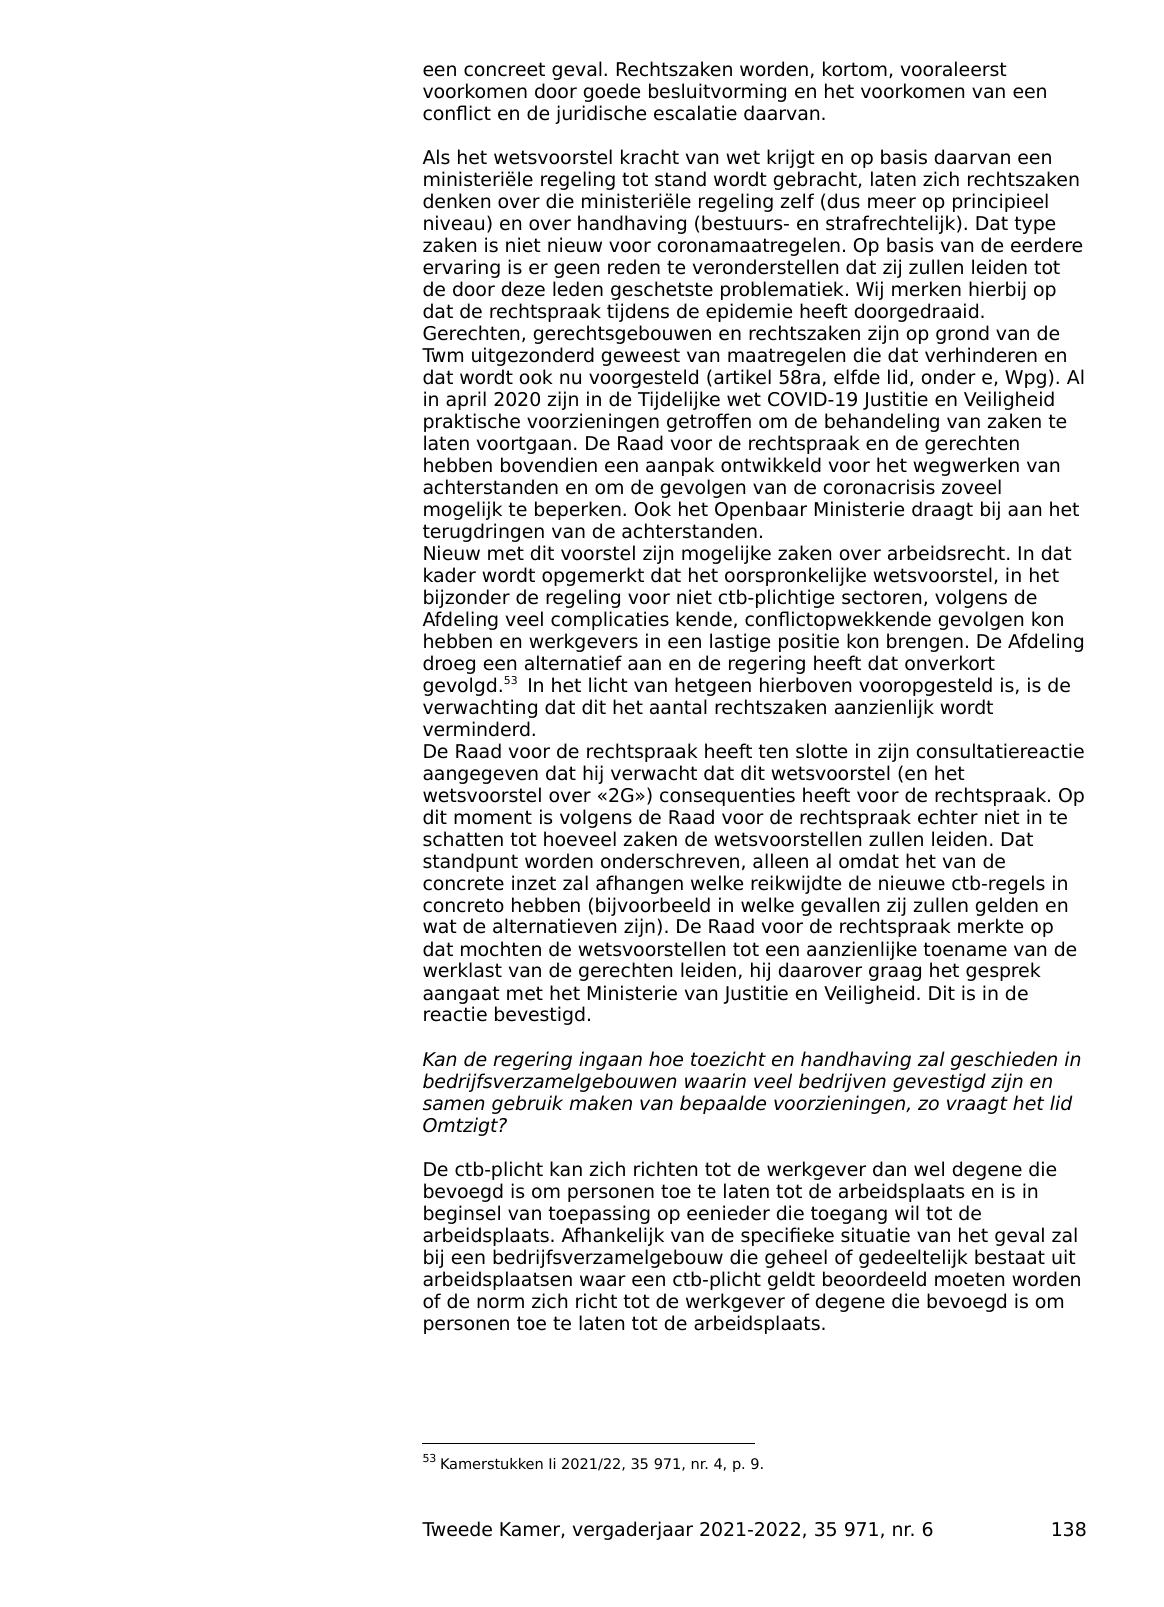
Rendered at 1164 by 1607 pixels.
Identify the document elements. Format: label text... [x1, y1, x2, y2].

text Kamerstukken Ii 2021/22, 35 971, nr. 4, p. 9. [422, 1452, 1087, 1474]
text De Raad voor de rechtspraak heeft ten slotte in zijn consultatiereactie aangegeven dat hij verwacht dat dit wetsvoorstel (en het wetsvoorstel over «2G») consequenties heeft voor de rechtspraak. Op dit moment is volgens de Raad voor de rechtspraak echter niet in te schatten tot hoeveel zaken de wetsvoorstellen zullen leiden. Dat standpunt worden onderschreven, alleen al omdat het van de concrete inzet zal afhangen welke reikwijdte de nieuwe ctb-regels in concreto hebben (bijvoorbeeld in welke gevallen zij zullen gelden en wat de alternatieven zijn). De Raad voor de rechtspraak merkte op dat mochten de wetsvoorstellen tot een aanzienlijke toename van de werklast van de gerechten leiden, hij daarover graag het gesprek aangaat met het Ministerie van Justitie en Veiligheid. Dit is in de reactie bevestigd. [422, 741, 1087, 1026]
text een concreet geval. Rechtszaken worden, kortom, vooraleerst voorkomen door goede besluitvorming en het voorkomen van een conflict en de juridische escalatie daarvan. [422, 59, 1087, 125]
text De ctb-plicht kan zich richten tot de werkgever dan wel degene die bevoegd is om personen toe te laten tot de arbeidsplaats en is in beginsel van toepassing op eenieder die toegang wil tot de arbeidsplaats. Afhankelijk van de specifieke situatie van het geval zal bij een bedrijfsverzamelgebouw die geheel of gedeeltelijk bestaat uit arbeidsplaatsen waar een ctb-plicht geldt beoordeeld moeten worden of de norm zich richt tot de werkgever of degene die bevoegd is om personen toe te laten tot de arbeidsplaats. [422, 1159, 1087, 1334]
text Kan de regering ingaan hoe toezicht en handhaving zal geschieden in bedrijfsverzamelgebouwen waarin veel bedrijven gevestigd zijn en samen gebruik maken van bepaalde voorzieningen, zo vraagt het lid Omtzigt? [422, 1048, 1087, 1136]
text Als het wetsvoorstel kracht van wet krijgt en op basis daarvan een ministeriële regeling tot stand wordt gebracht, laten zich rechtszaken denken over die ministeriële regeling zelf (dus meer op principieel niveau) en over handhaving (bestuurs- en strafrechtelijk). Dat type zaken is niet nieuw voor coronamaatregelen. Op basis van de eerdere ervaring is er geen reden te veronderstellen dat zij zullen leiden tot de door deze leden geschetste problematiek. Wij merken hierbij op dat de rechtspraak tijdens de epidemie heeft doorgedraaid. Gerechten, gerechtsgebouwen en rechtszaken zijn op grond van de Twm uitgezonderd geweest van maatregelen die dat verhinderen en dat wordt ook nu voorgesteld (artikel 58ra, elfde lid, onder e, Wpg). Al in april 2020 zijn in de Tijdelijke wet COVID-19 Justitie en Veiligheid praktische voorzieningen getroffen om de behandeling van zaken te laten voortgaan. De Raad voor de rechtspraak en de gerechten hebben bovendien een aanpak ontwikkeld voor het wegwerken van achterstanden en om de gevolgen van de coronacrisis zoveel mogelijk te beperken. Ook het Openbaar Ministerie draagt bij aan het terugdringen van de achterstanden. [422, 147, 1087, 543]
text Nieuw met dit voorstel zijn mogelijke zaken over arbeidsrecht. In dat kader wordt opgemerkt dat het oorspronkelijke wetsvoorstel, in het bijzonder de regeling voor niet ctb-plichtige sectoren, volgens de Afdeling veel complicaties kende, conflictopwekkende gevolgen kon hebben en werkgevers in een lastige positie kon brengen. De Afdeling droeg een alternatief aan en de regering heeft dat onverkort gevolgd. In het licht van hetgeen hierboven vooropgesteld is, is de verwachting dat dit het aantal rechtszaken aanzienlijk wordt verminderd. [422, 543, 1087, 741]
